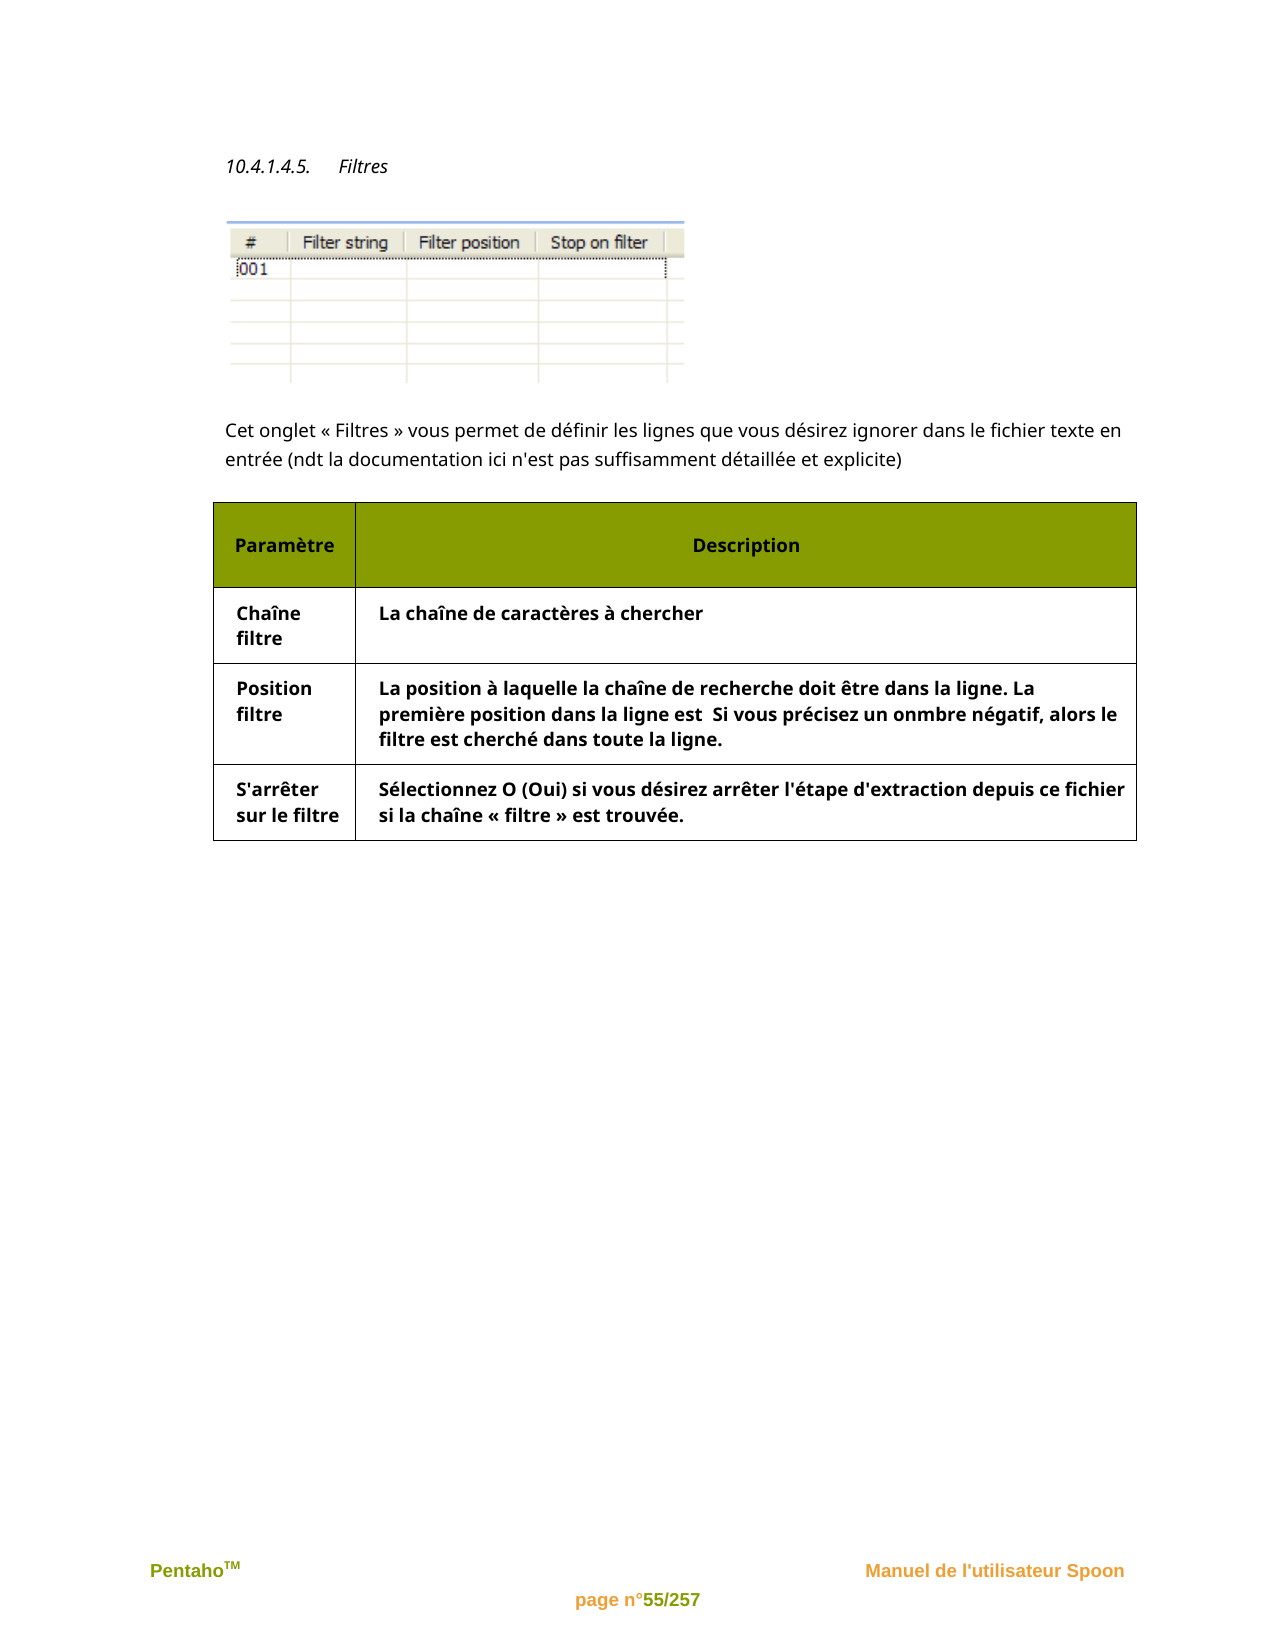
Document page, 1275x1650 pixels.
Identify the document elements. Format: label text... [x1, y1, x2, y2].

subtitle Filtres [225, 150, 1125, 179]
table_cell Sélectionnez O (Oui) si vous désirez arrêter l'étape d'extraction depuis ce fichier si la chaîne « filtre » est trouvée. [356, 765, 1136, 839]
table_header Description [356, 503, 1136, 587]
table_cell La position à laquelle la chaîne de recherche doit être dans la ligne. La première position dans la ligne est Si vous précisez un onmbre négatif, alors le filtre est cherché dans toute la ligne. [356, 664, 1136, 764]
table_cell S'arrêter sur le filtre [214, 765, 355, 839]
table_header Paramètre [214, 503, 355, 587]
table_cell Position filtre [214, 664, 355, 764]
table_cell Chaîne filtre [214, 588, 355, 663]
table_cell La chaîne de caractères à chercher [356, 588, 1136, 663]
text Cet onglet « Filtres » vous permet de définir les lignes que vous désirez ignorer dans le fichier texte en entrée (ndt la documentation ici n'est pas suffisamment détaillée et explicite) [225, 209, 1125, 472]
